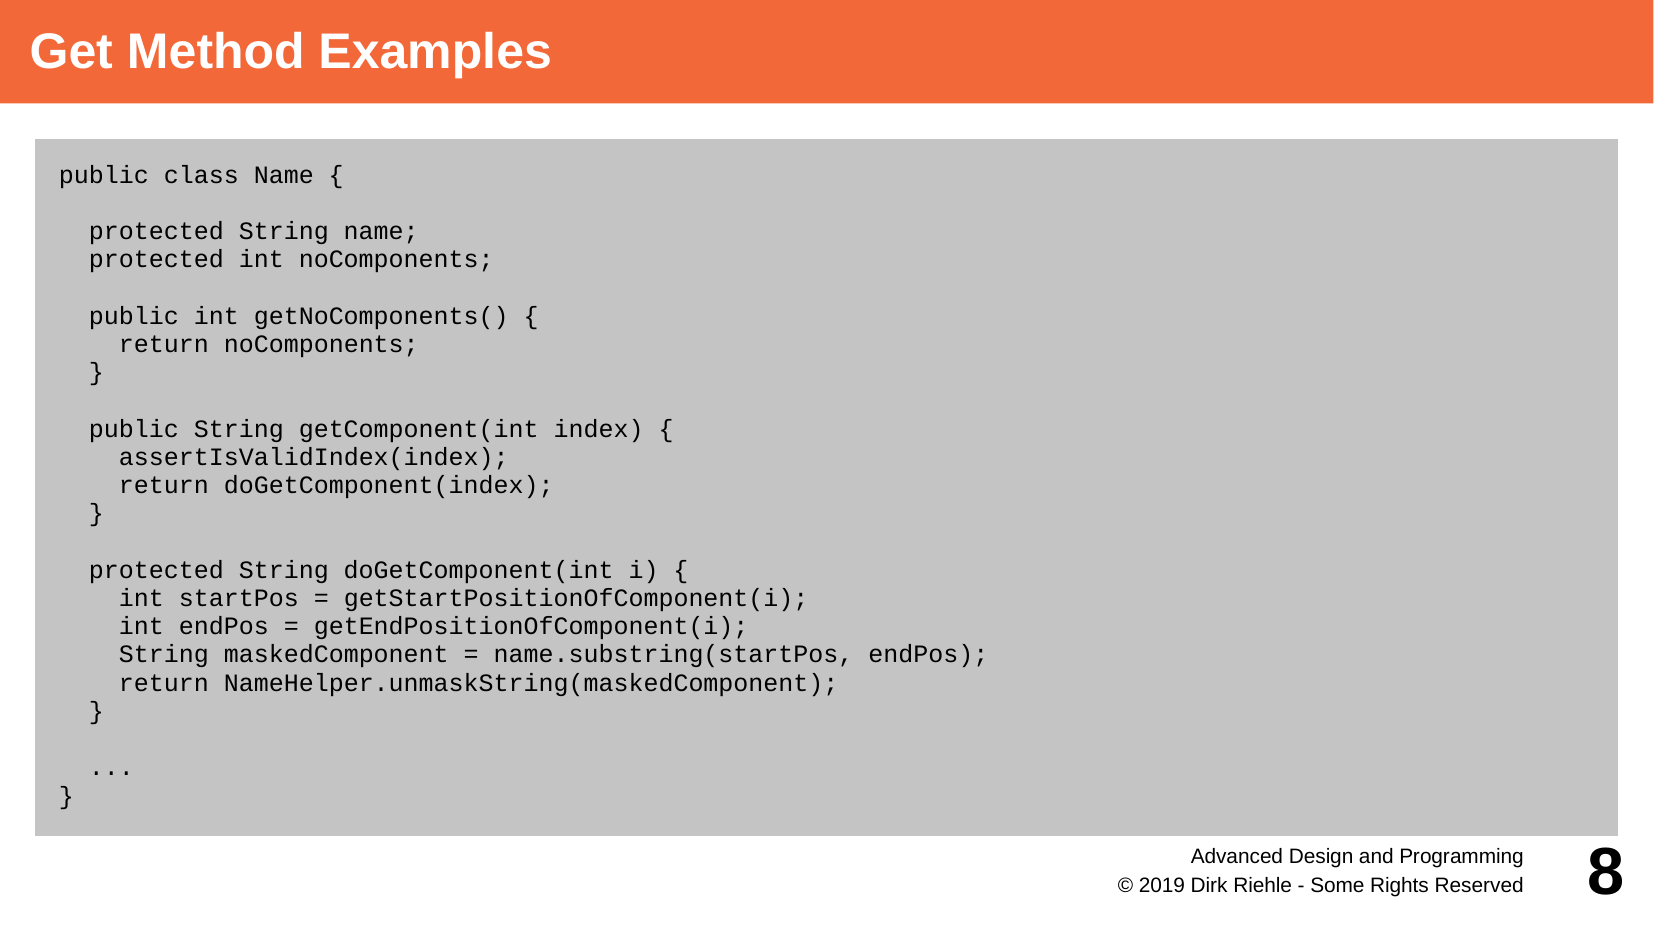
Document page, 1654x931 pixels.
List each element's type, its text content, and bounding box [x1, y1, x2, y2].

title Get Method Examples [0, 0, 1654, 104]
list public class Name { protected String name; protected int noComponents; public int getNoComponents() { return noComponents; } public String getComponent(int index) { assertIsValidIndex(index); return doGetComponent(index); } protected String doGetComponent(int i) { int startPos = getStartPositionOfComponent(i); int endPos = getEndPositionOfComponent(i); String maskedComponent = name.substring(startPos, endPos); return NameHelper.unmaskString(maskedComponent); } ... } [29, 132, 1625, 842]
